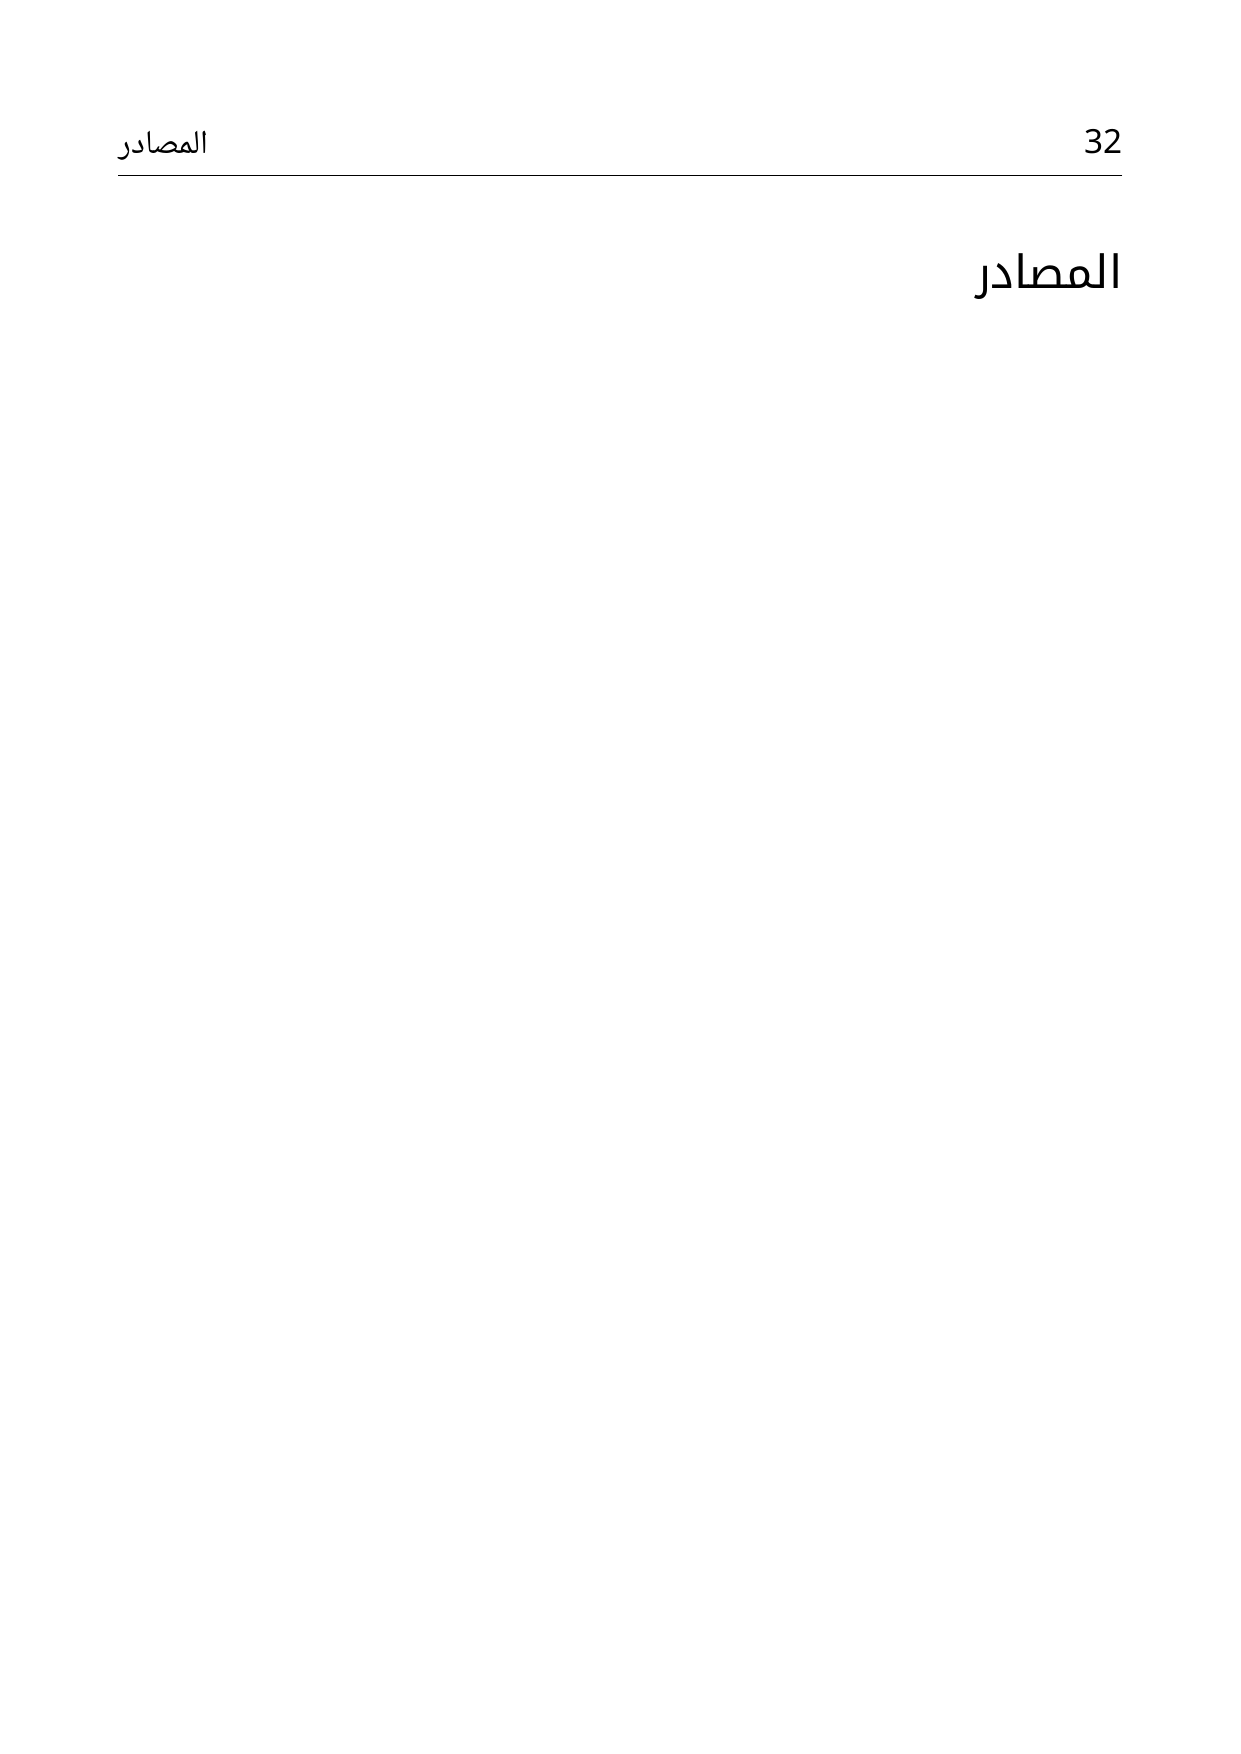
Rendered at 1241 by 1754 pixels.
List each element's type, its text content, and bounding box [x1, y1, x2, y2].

subtitle المصادر [118, 230, 1122, 317]
